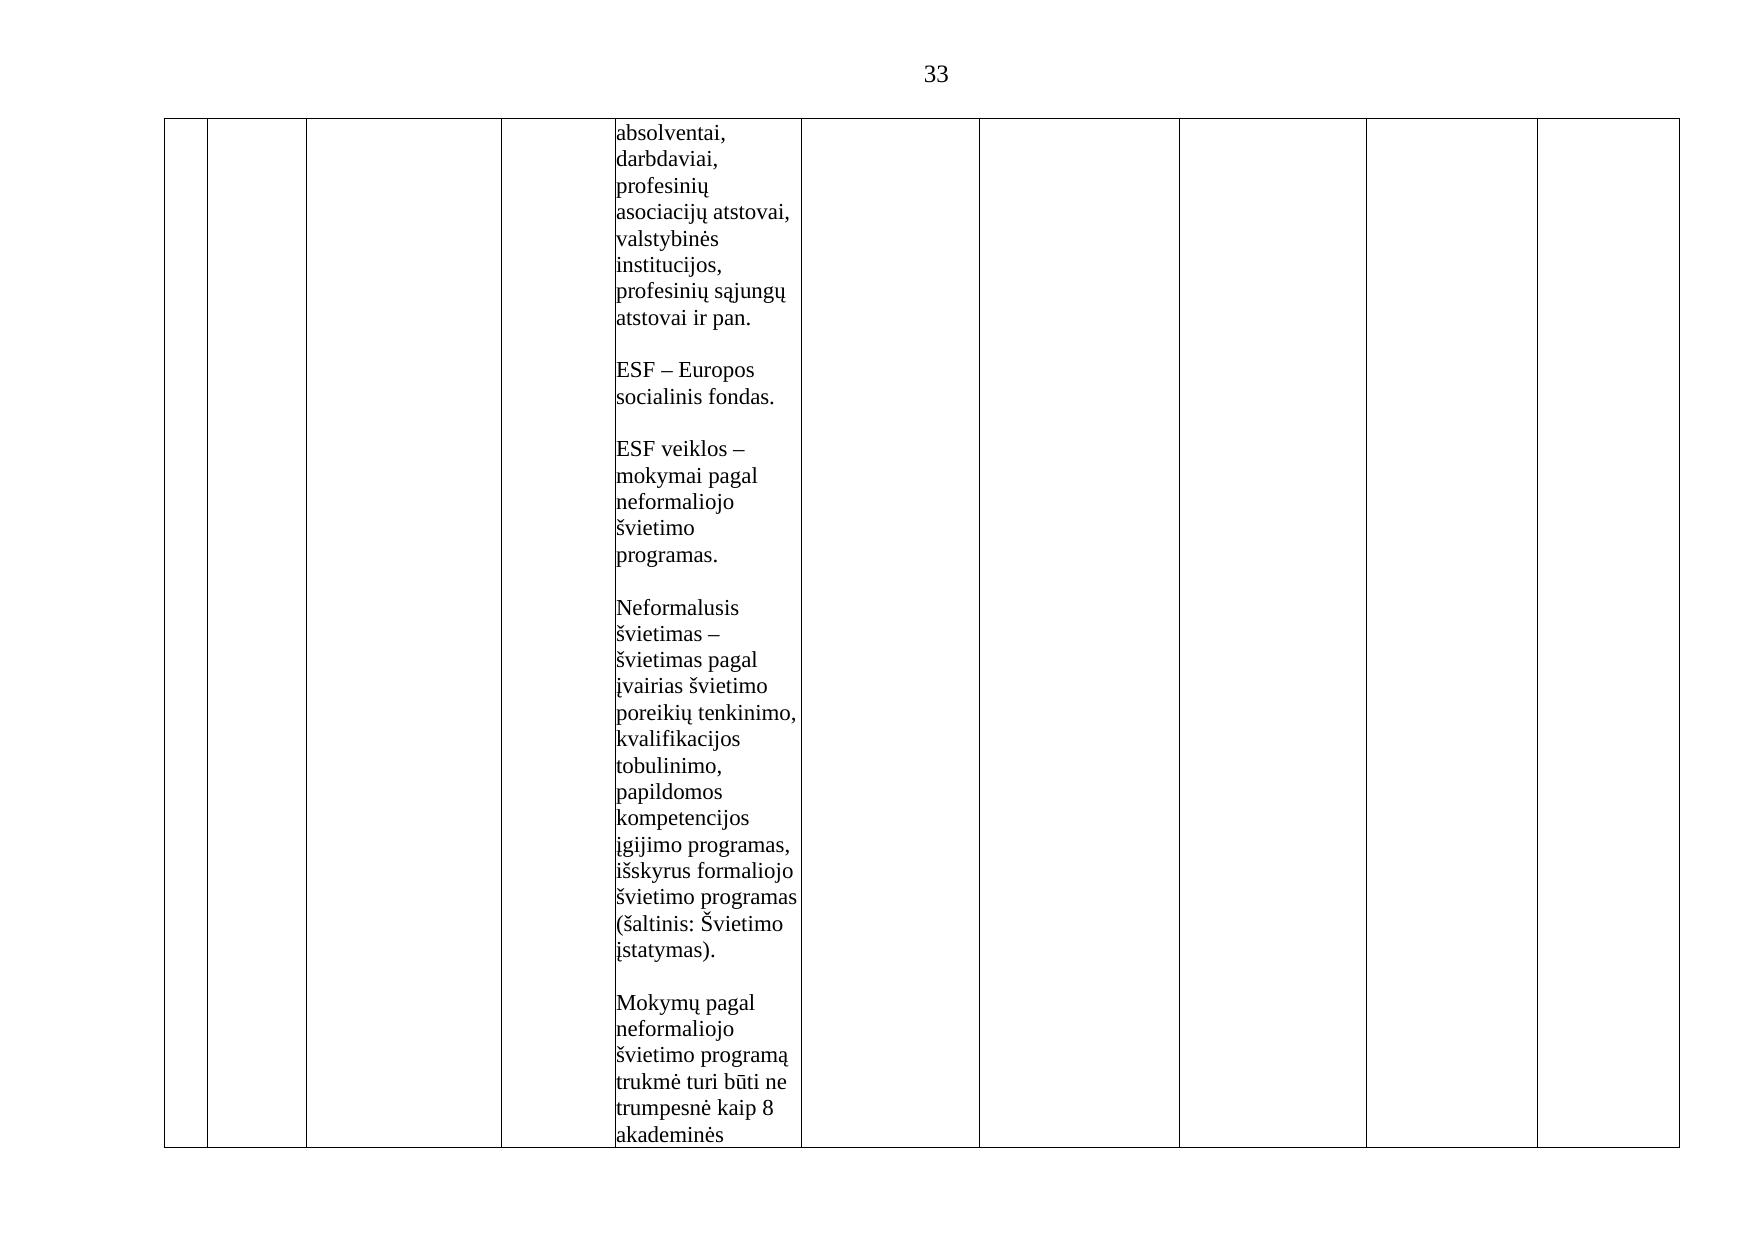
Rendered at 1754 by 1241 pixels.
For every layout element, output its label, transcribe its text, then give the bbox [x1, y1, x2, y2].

table_cell [208, 119, 306, 1147]
table_cell [1538, 119, 1679, 1147]
table_cell [165, 119, 207, 1147]
table_cell [980, 119, 1179, 1147]
table_cell [802, 119, 979, 1147]
table_cell [1367, 119, 1537, 1147]
table_cell absolventai, darbdaviai, profesinių asociacijų atstovai, valstybinės institucijos, profesinių sąjungų atstovai ir pan. ESF – Europos socialinis fondas. ESF veiklos – mokymai pagal neformaliojo švietimo programas. Neformalusis švietimas – švietimas pagal įvairias švietimo poreikių tenkinimo, kvalifikacijos tobulinimo, papildomos kompetencijos įgijimo programas, išskyrus formaliojo švietimo programas (šaltinis: Švietimo įstatymas). Mokymų pagal neformaliojo švietimo programą trukmė turi būti ne trumpesnė kaip 8 akademinės [616, 119, 801, 1147]
table_cell [502, 119, 615, 1147]
table_cell [307, 119, 501, 1147]
table_cell [1180, 119, 1366, 1147]
